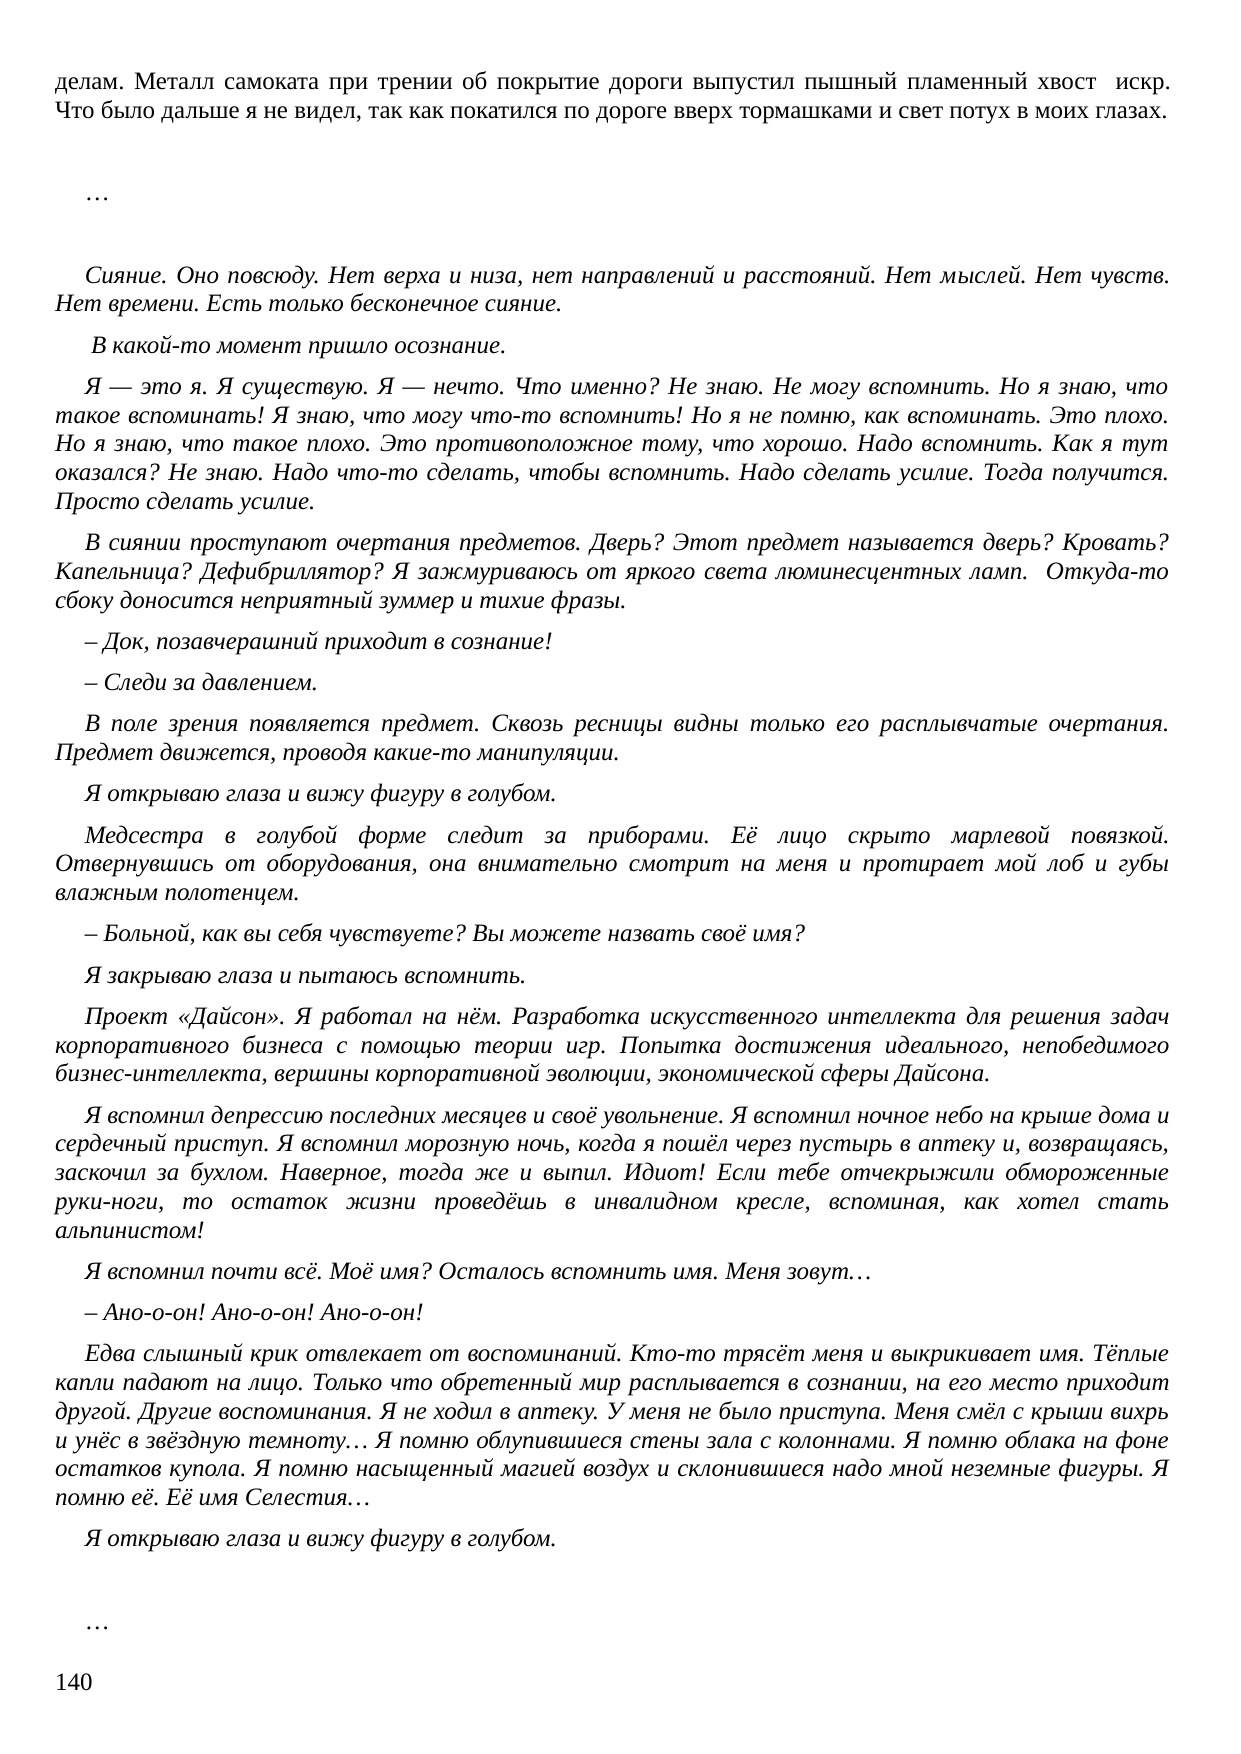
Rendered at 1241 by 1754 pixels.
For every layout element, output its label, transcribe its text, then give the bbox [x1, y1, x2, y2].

text В какой-то момент пришло осознание. [55, 330, 1173, 358]
text делам. Металл самоката при трении об покрытие дороги выпустил пышный пламенный хвост искр. Что было дальше я не видел, так как покатился по дороге вверх тормашками и свет потух в моих глазах. [55, 66, 1173, 123]
text – Больной, как вы себя чувствуете? Вы можете назвать своё имя? [55, 918, 1173, 947]
text Медсестра в голубой форме следит за приборами. Её лицо скрыто марлевой повязкой. Отвернувшись от оборудования, она внимательно смотрит на меня и протирает мой лоб и губы влажным полотенцем. [55, 820, 1173, 906]
text В сиянии проступают очертания предметов. Дверь? Этот предмет называется дверь? Кровать? Капельница? Дефибриллятор? Я зажмуриваюсь от яркого света люминесцентных ламп. Откуда-то сбоку доносится неприятный зуммер и тихие фразы. [55, 527, 1173, 613]
text Я вспомнил почти всё. Моё имя? Осталось вспомнить имя. Меня зовут… [55, 1256, 1173, 1285]
text – Ано-о-он! Ано-о-он! Ано-о-он! [55, 1297, 1173, 1326]
text В поле зрения появляется предмет. Сквозь ресницы видны только его расплывчатые очертания. Предмет движется, проводя какие-то манипуляции. [55, 708, 1173, 766]
text … [55, 177, 1173, 206]
text Я закрываю глаза и пытаюсь вспомнить. [55, 960, 1173, 988]
text Я вспомнил депрессию последних месяцев и своё увольнение. Я вспомнил ночное небо на крыше дома и сердечный приступ. Я вспомнил морозную ночь, когда я пошёл через пустырь в аптеку и, возвращаясь, заскочил за бухлом. Наверное, тогда же и выпил. Идиот! Если тебе отчекрыжили обмороженные руки-ноги, то остаток жизни проведёшь в инвалидном кресле, вспоминая, как хотел стать альпинистом! [55, 1100, 1173, 1243]
text – Следи за давлением. [55, 667, 1173, 696]
text … [55, 1606, 1173, 1635]
text Я открываю глаза и вижу фигуру в голубом. [55, 1523, 1173, 1552]
text Проект «Дайсон». Я работал на нём. Разработка искусственного интеллекта для решения задач корпоративного бизнеса с помощью теории игр. Попытка достижения идеального, непобедимого бизнес-интеллекта, вершины корпоративной эволюции, экономической сферы Дайсона. [55, 1001, 1173, 1087]
text Я открываю глаза и вижу фигуру в голубом. [55, 778, 1173, 807]
text Я — это я. Я существую. Я — нечто. Что именно? Не знаю. Не могу вспомнить. Но я знаю, что такое вспоминать! Я знаю, что могу что-то вспомнить! Но я не помню, как вспоминать. Это плохо. Но я знаю, что такое плохо. Это противоположное тому, что хорошо. Надо вспомнить. Как я тут оказался? Не знаю. Надо что-то сделать, чтобы вспомнить. Надо сделать усилие. Тогда получится. Просто сделать усилие. [55, 371, 1173, 515]
text – Док, позавчерашний приходит в сознание! [55, 626, 1173, 655]
text Сияние. Оно повсюду. Нет верха и низа, нет направлений и расстояний. Нет мыслей. Нет чувств. Нет времени. Есть только бесконечное сияние. [55, 260, 1173, 317]
text Едва слышный крик отвлекает от воспоминаний. Кто-то трясёт меня и выкрикивает имя. Тёплые капли падают на лицо. Только что обретенный мир расплывается в сознании, на его место приходит другой. Другие воспоминания. Я не ходил в аптеку. У меня не было приступа. Меня смёл с крыши вихрь и унёс в звёздную темноту… Я помню облупившиеся стены зала с колоннами. Я помню облака на фоне остатков купола. Я помню насыщенный магией воздух и склонившиеся надо мной неземные фигуры. Я помню её. Её имя Селестия… [55, 1338, 1173, 1511]
